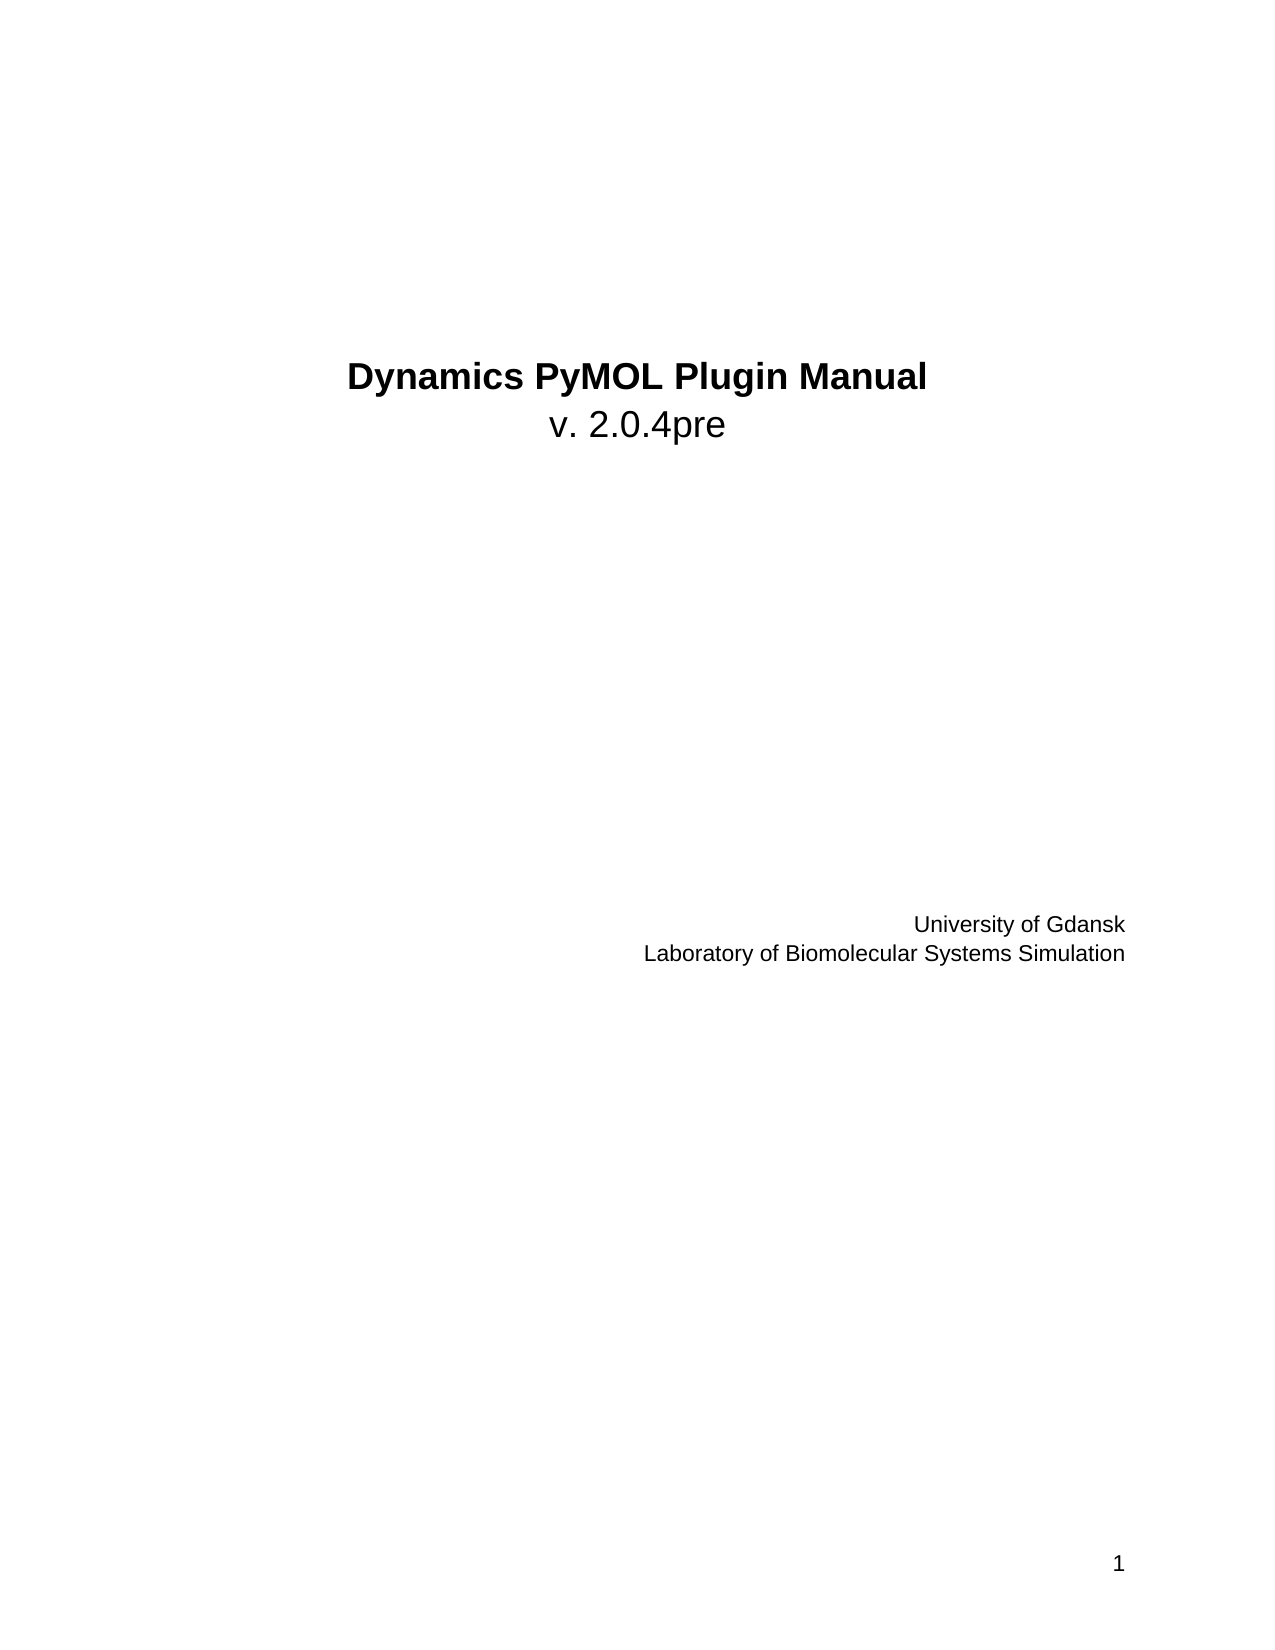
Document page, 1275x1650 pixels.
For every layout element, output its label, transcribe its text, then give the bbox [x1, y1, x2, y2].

text University of Gdansk [150, 911, 1125, 937]
text Laboratory of Biomolecular Systems Simulation [150, 941, 1125, 966]
text v. 2.0.4pre [150, 404, 1125, 446]
text Dynamics PyMOL Plugin Manual [150, 356, 1125, 397]
